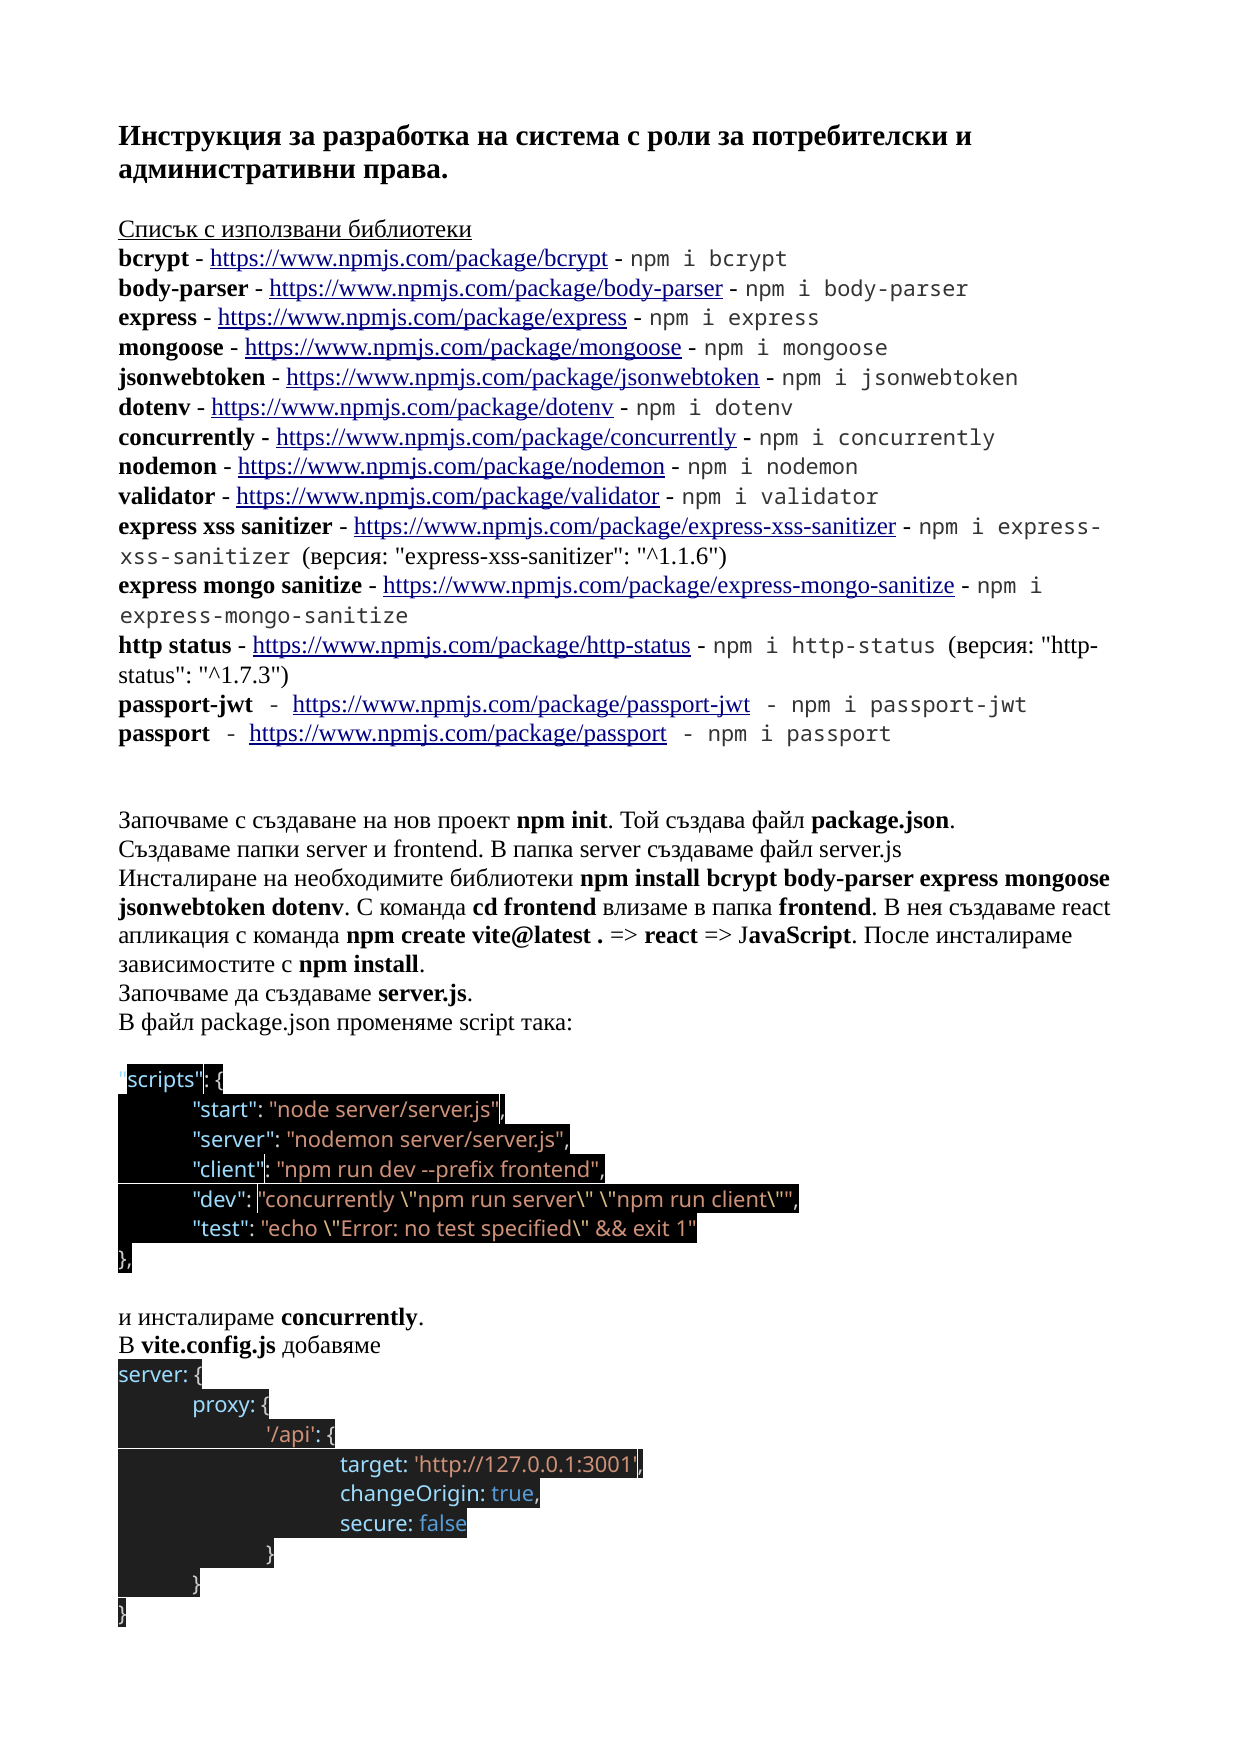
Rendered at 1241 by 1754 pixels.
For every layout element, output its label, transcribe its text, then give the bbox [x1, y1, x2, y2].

text changeOrigin: true, [118, 1478, 1122, 1508]
text server: { [118, 1359, 1122, 1389]
text target: 'http://127.0.0.1:3001', [118, 1448, 1122, 1478]
text express - https://www.npmjs.com/package/express - npm i express [118, 302, 1122, 332]
text В vite.config.js добавяме [118, 1330, 1122, 1359]
text } [118, 1597, 1122, 1627]
text body-parser - https://www.npmjs.com/package/body-parser - npm i body-parser [118, 272, 1122, 302]
text dotenv - https://www.npmjs.com/package/dotenv - npm i dotenv [118, 392, 1122, 421]
text Започваме с създаване на нов проект npm init. Той създава файл package.json. [118, 806, 1122, 834]
text Списък с използвани библиотеки [118, 214, 1122, 243]
text } [118, 1568, 1122, 1597]
text express mongo sanitize - https://www.npmjs.com/package/express-mongo-sanitize - npm i express-mongo-sanitize [118, 570, 1122, 630]
text express xss sanitizer - https://www.npmjs.com/package/express-xss-sanitizer - npm i express-xss-sanitizer (версия: "express-xss-sanitizer": "^1.1.6") [118, 511, 1122, 570]
text "server": "nodemon server/server.js", [118, 1124, 1122, 1154]
text "dev": "concurrently \"npm run server\" \"npm run client\"", [118, 1183, 1122, 1213]
text Започваме да създаваме server.js. [118, 978, 1122, 1007]
text } [118, 1538, 1122, 1568]
text В файл package.json променяме script така: [118, 1007, 1122, 1036]
text "start": "node server/server.js", [118, 1094, 1122, 1124]
text validator - https://www.npmjs.com/package/validator - npm i validator [118, 481, 1122, 511]
text passport-jwt - https://www.npmjs.com/package/passport-jwt - npm i passport-jwt [118, 688, 1122, 718]
text }, [118, 1243, 1122, 1273]
text Инструкция за разработка на система с роли за потребителски и административни права. [118, 118, 1122, 185]
text Създаваме папки server и frontend. В папка server създаваме файл server.js [118, 834, 1122, 863]
text и инсталираме concurrently. [118, 1302, 1122, 1330]
text "scripts": { [118, 1064, 1122, 1094]
text passport - https://www.npmjs.com/package/passport - npm i passport [118, 718, 1122, 748]
text Инсталиране на необходимите библиотеки npm install bcrypt body-parser express mongoose jsonwebtoken dotenv. С команда cd frontend влизаме в папка frontend. В нея създаваме react апликация с команда npm create vite@latest . => react => JavaScript. После инсталираме зависимостите с npm install. [118, 863, 1122, 978]
text concurrently - https://www.npmjs.com/package/concurrently - npm i concurrently [118, 421, 1122, 451]
text mongoose - https://www.npmjs.com/package/mongoose - npm i mongoose [118, 332, 1122, 362]
text proxy: { [118, 1389, 1122, 1419]
text http status - https://www.npmjs.com/package/http-status - npm i http-status (версия: "http-status": "^1.7.3") [118, 630, 1122, 688]
text jsonwebtoken - https://www.npmjs.com/package/jsonwebtoken - npm i jsonwebtoken [118, 362, 1122, 392]
text nodemon - https://www.npmjs.com/package/nodemon - npm i nodemon [118, 451, 1122, 481]
text '/api': { [118, 1419, 1122, 1448]
text bcrypt - https://www.npmjs.com/package/bcrypt - npm i bcrypt [118, 243, 1122, 272]
text "client": "npm run dev --prefix frontend", [118, 1154, 1122, 1183]
text "test": "echo \"Error: no test specified\" && exit 1" [118, 1213, 1122, 1243]
text secure: false [118, 1508, 1122, 1538]
